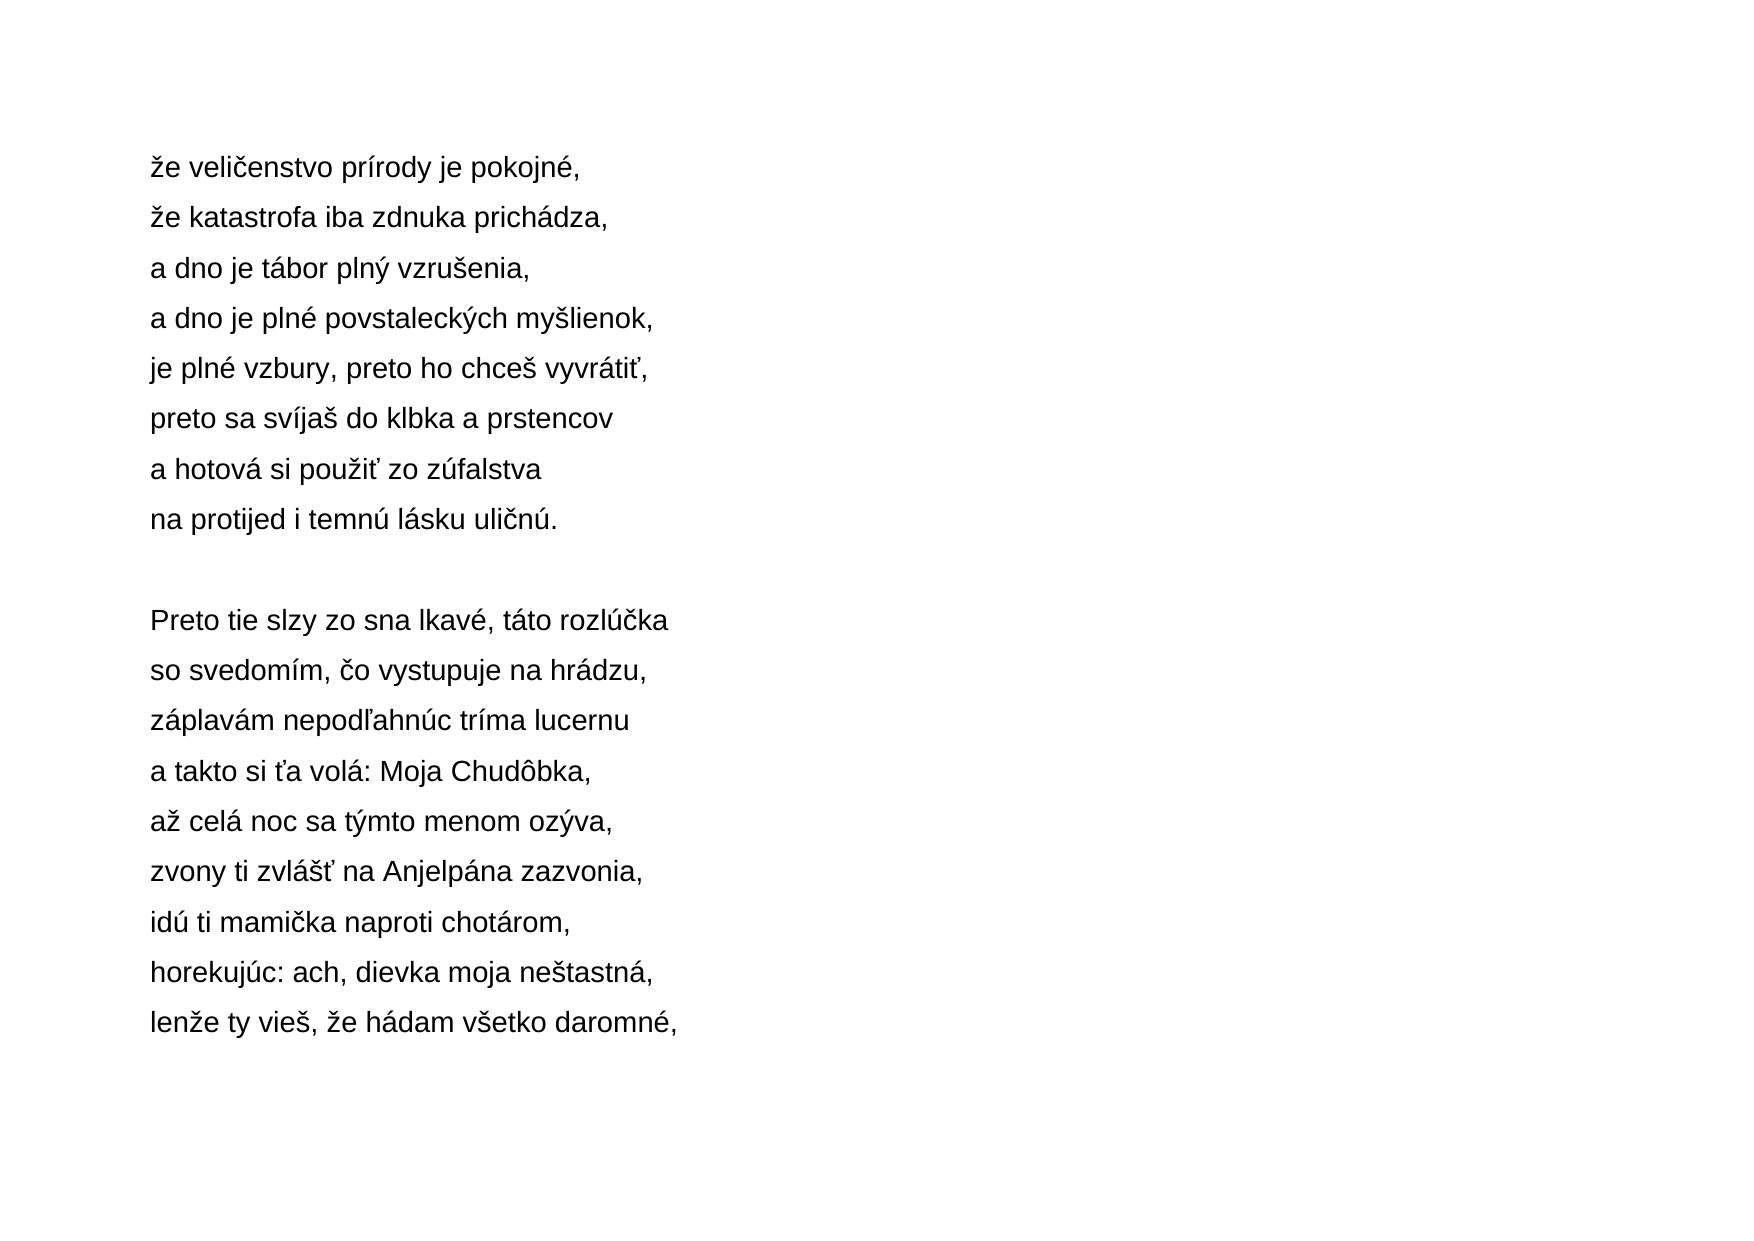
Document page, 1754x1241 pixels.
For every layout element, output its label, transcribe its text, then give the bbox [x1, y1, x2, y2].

text až celá noc sa týmto menom ozýva, [150, 804, 1242, 838]
text a hotová si použiť zo zúfalstva [150, 452, 1242, 485]
text Preto tie slzy zo sna lkavé, táto rozlúčka [150, 603, 1242, 636]
text že veličenstvo prírody je pokojné, [150, 150, 1242, 183]
text idú ti mamička naproti chotárom, [150, 905, 1242, 938]
text na protijed i temnú lásku uličnú. [150, 502, 1242, 536]
text zvony ti zvlášť na Anjelpána zazvonia, [150, 854, 1242, 888]
text záplavám nepodľahnúc tríma lucernu [150, 703, 1242, 737]
text a dno je plné povstaleckých myšlienok, [150, 301, 1242, 334]
text je plné vzbury, preto ho chceš vyvrátiť, [150, 351, 1242, 385]
text lenže ty vieš, že hádam všetko daromné, [150, 1005, 1242, 1039]
text a takto si ťa volá: Moja Chudôbka, [150, 754, 1242, 787]
text že katastrofa iba zdnuka prichádza, [150, 200, 1242, 234]
text horekujúc: ach, dievka moja neštastná, [150, 955, 1242, 988]
text a dno je tábor plný vzrušenia, [150, 251, 1242, 284]
text preto sa svíjaš do klbka a prstencov [150, 402, 1242, 435]
text so svedomím, čo vystupuje na hrádzu, [150, 653, 1242, 687]
